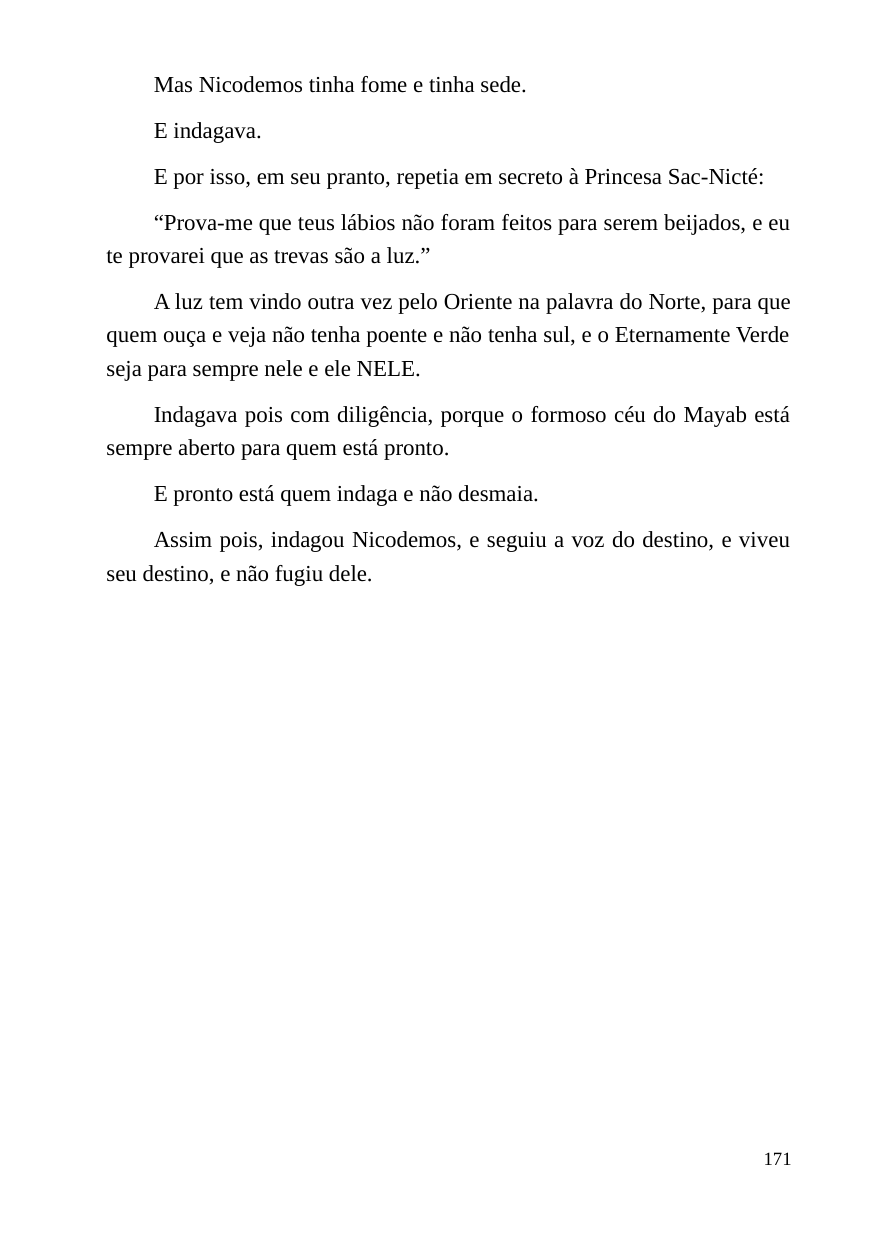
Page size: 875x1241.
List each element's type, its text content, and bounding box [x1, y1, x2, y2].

text Indagava pois com diligência, porque o formoso céu do Mayab está sempre aberto para quem está pronto. [106, 401, 791, 461]
text E por isso, em seu pranto, repetia em secreto à Princesa Sac-Nicté: [106, 163, 791, 189]
text Assim pois, indagou Nicodemos, e seguiu a voz do destino, e viveu seu destino, e não fugiu dele. [106, 526, 791, 586]
text A luz tem vindo outra vez pelo Oriente na palavra do Norte, para que quem ouça e veja não tenha poente e não tenha sul, e o Eternamente Verde seja para sempre nele e ele NELE. [106, 288, 791, 381]
text “Prova-me que teus lábios não foram feitos para serem beijados, e eu te provarei que as trevas são a luz.” [106, 209, 791, 268]
text E indagava. [106, 117, 791, 143]
text Mas Nicodemos tinha fome e tinha sede. [106, 71, 791, 97]
text E pronto está quem indaga e não desmaia. [106, 480, 791, 507]
